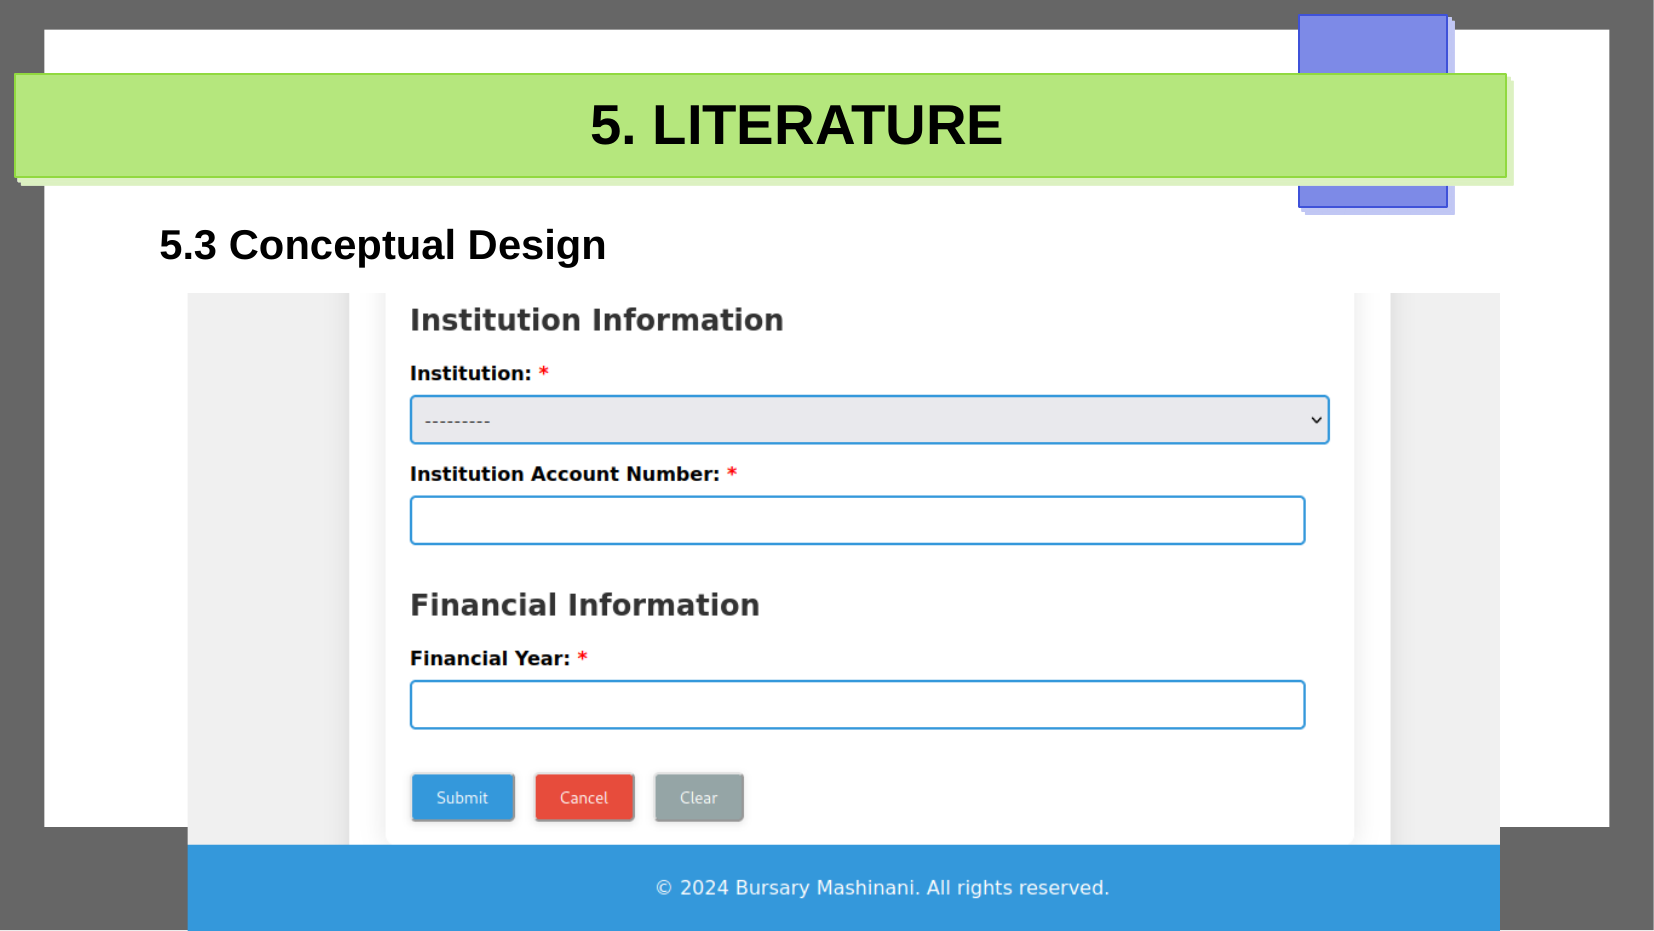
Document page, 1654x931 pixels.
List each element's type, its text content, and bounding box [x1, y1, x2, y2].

list 5.3 Conceptual Design [88, 221, 1565, 813]
picture [187, 293, 1500, 931]
title 5. LITERATURE [88, 73, 1506, 178]
